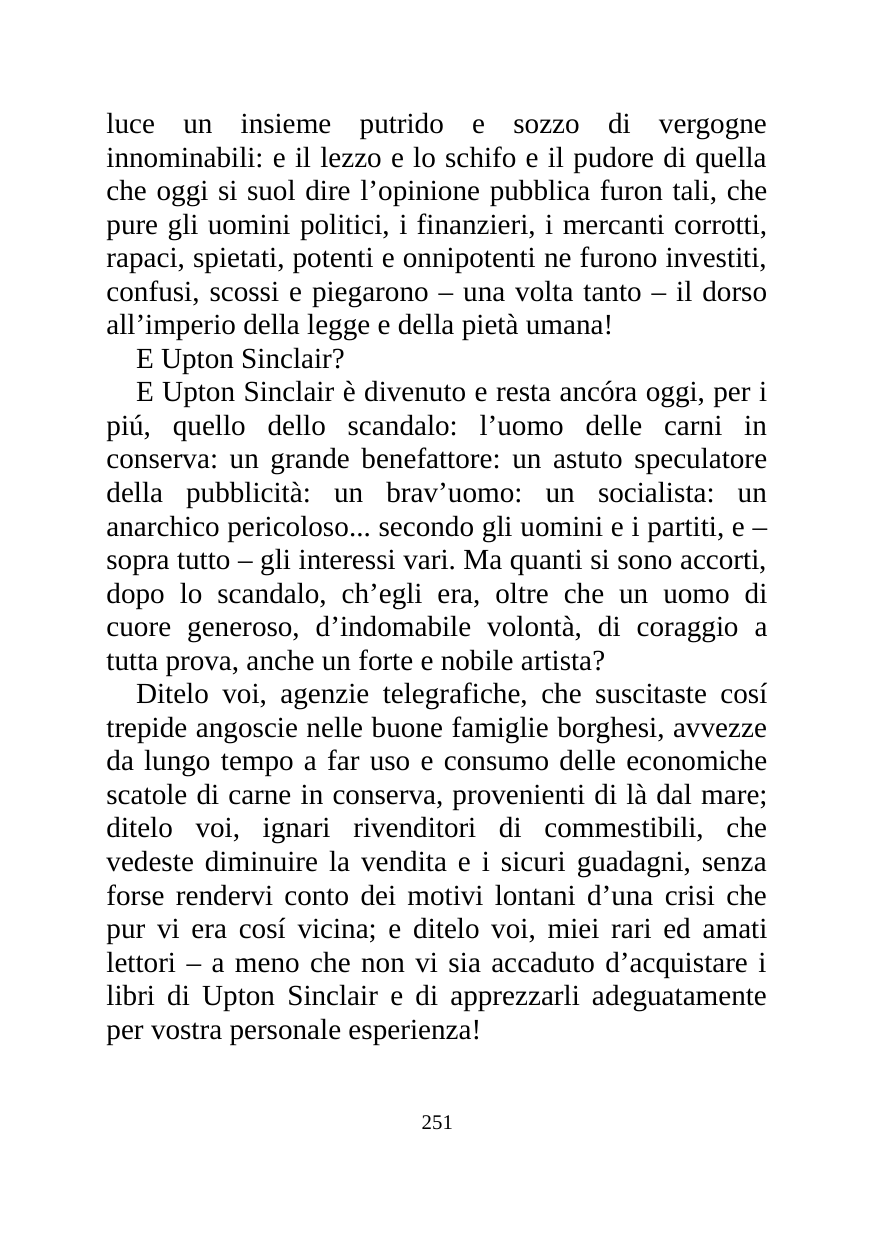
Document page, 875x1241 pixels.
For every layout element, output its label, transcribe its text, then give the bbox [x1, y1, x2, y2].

text Ditelo voi, agenzie telegrafiche, che suscitaste cosí trepide angoscie nelle buone famiglie borghesi, avvezze da lungo tempo a far uso e consumo delle economiche scatole di carne in conserva, provenienti di là dal mare; ditelo voi, ignari rivenditori di commestibili, che vedeste diminuire la vendita e i sicuri guadagni, senza forse rendervi conto dei motivi lontani d’una crisi che pur vi era cosí vicina; e ditelo voi, miei rari ed amati lettori – a meno che non vi sia accaduto d’acquistare i libri di Upton Sinclair e di apprezzarli adeguatamente per vostra personale esperienza! [106, 676, 768, 1045]
text E Upton Sinclair è divenuto e resta ancóra oggi, per i piú, quello dello scandalo: l’uomo delle carni in conserva: un grande benefattore: un astuto speculatore della pubblicità: un brav’uomo: un socialista: un anarchico pericoloso... secondo gli uomini e i partiti, e – sopra tutto – gli interessi vari. Ma quanti si sono accorti, dopo lo scandalo, ch’egli era, oltre che un uomo di cuore generoso, d’indomabile volontà, di coraggio a tutta prova, anche un forte e nobile artista? [106, 374, 768, 676]
text luce un insieme putrido e sozzo di vergogne innominabili: e il lezzo e lo schifo e il pudore di quella che oggi si suol dire l’opinione pubblica furon tali, che pure gli uomini politici, i finanzieri, i mercanti corrotti, rapaci, spietati, potenti e onnipotenti ne furono investiti, confusi, scossi e piegarono – una volta tanto – il dorso all’imperio della legge e della pietà umana! [106, 106, 768, 341]
text E Upton Sinclair? [106, 341, 768, 374]
